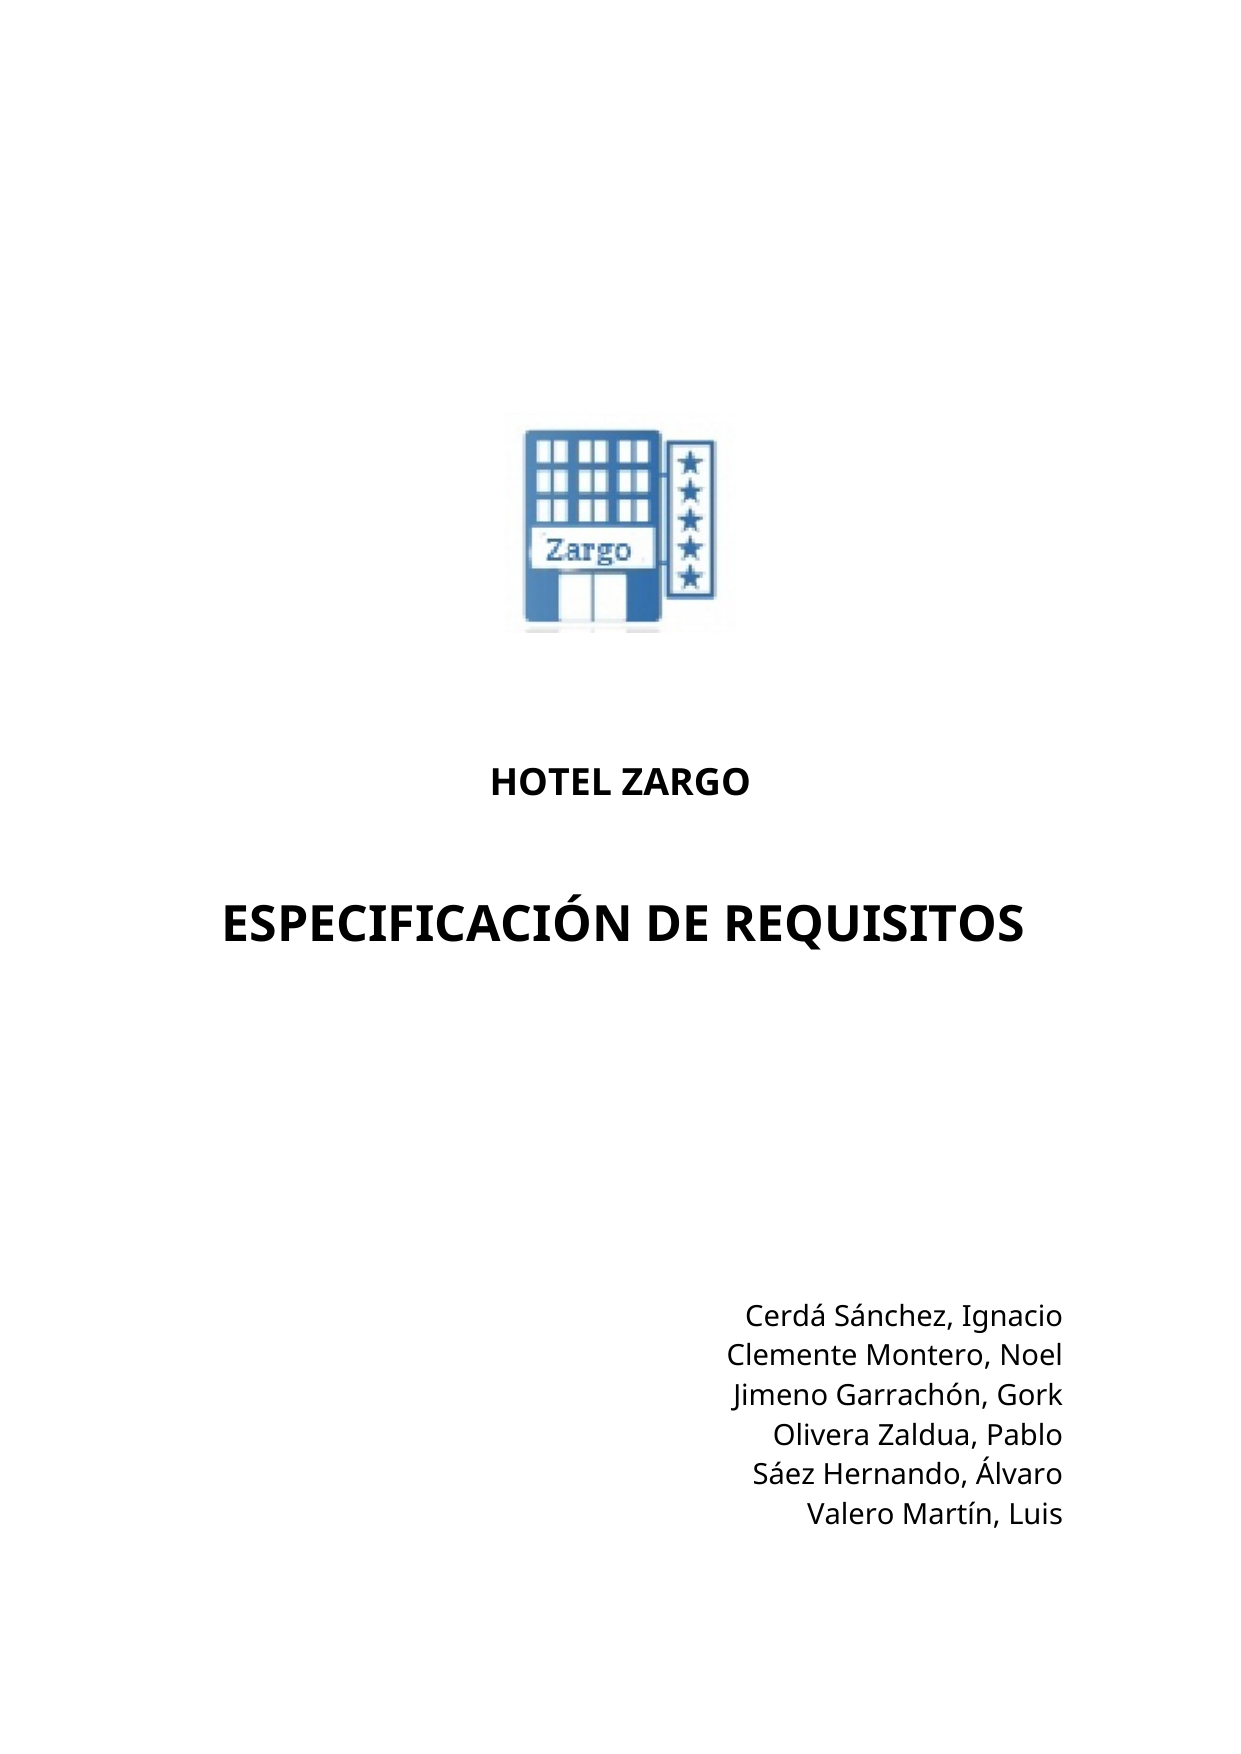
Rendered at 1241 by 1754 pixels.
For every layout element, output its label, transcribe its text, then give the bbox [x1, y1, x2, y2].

text HOTEL ZARGO [177, 755, 1063, 806]
text Cerdá Sánchez, Ignacio Clemente Montero, Noel Jimeno Garrachón, Gork Olivera Zaldua, Pablo Sáez Hernando, Álvaro Valero Martín, Luis [399, 1295, 1063, 1533]
list ESPECIFICACIÓN DE REQUISITOS [184, 888, 1063, 956]
picture [504, 413, 736, 633]
